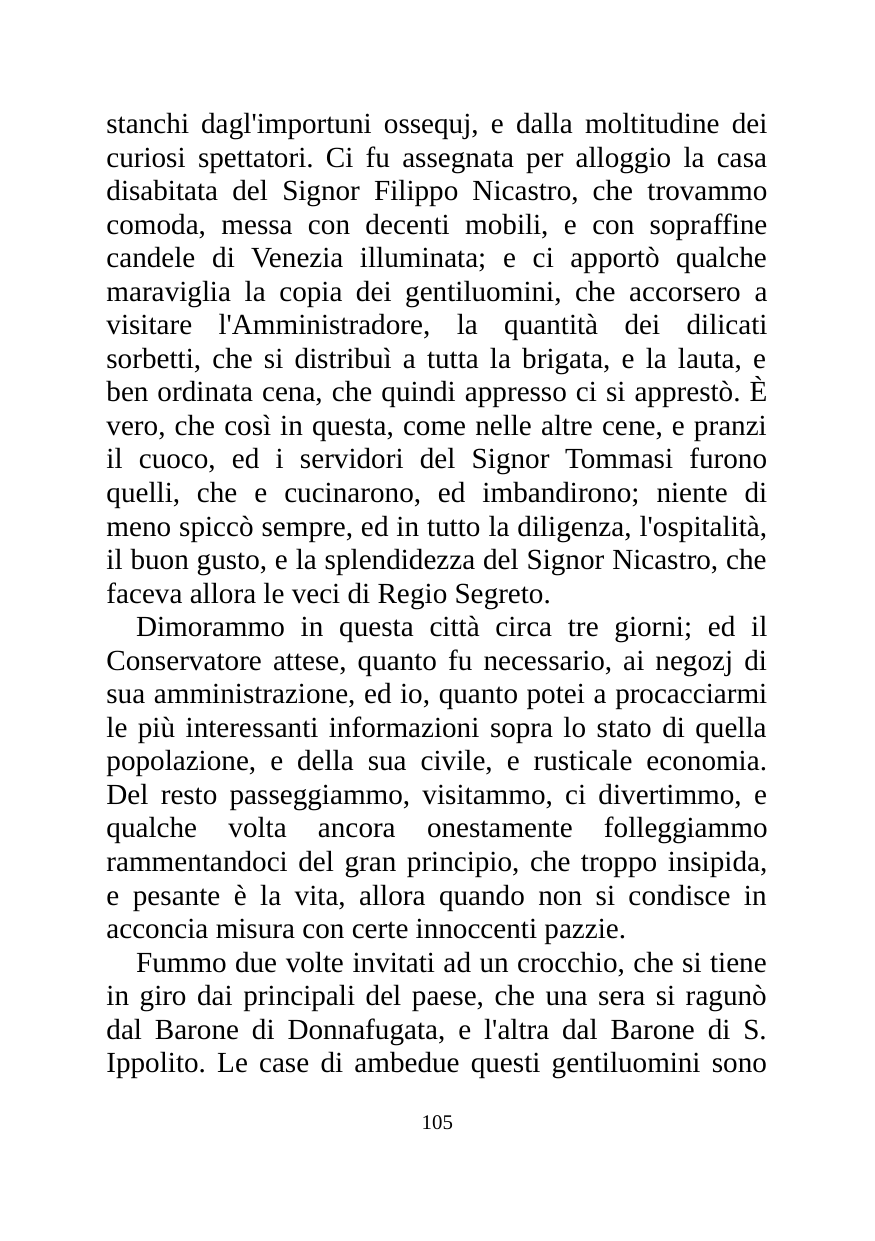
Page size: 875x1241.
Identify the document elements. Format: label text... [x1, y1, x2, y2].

text Fummo due volte invitati ad un crocchio, che si tiene in giro dai principali del paese, che una sera si ragunò dal Barone di Donnafugata, e l'altra dal Barone di S. Ippolito. Le case di ambedue questi gentiluomini sono [106, 945, 768, 1079]
text stanchi dagl'importuni ossequj, e dalla moltitudine dei curiosi spettatori. Ci fu assegnata per alloggio la casa disabitata del Signor Filippo Nicastro, che trovammo comoda, messa con decenti mobili, e con sopraffine candele di Venezia illuminata; e ci apportò qualche maraviglia la copia dei gentiluomini, che accorsero a visitare l'Amministradore, la quantità dei dilicati sorbetti, che si distribuì a tutta la brigata, e la lauta, e ben ordinata cena, che quindi appresso ci si apprestò. È vero, che così in questa, come nelle altre cene, e pranzi il cuoco, ed i servidori del Signor Tommasi furono quelli, che e cucinarono, ed imbandirono; niente di meno spiccò sempre, ed in tutto la diligenza, l'ospitalità, il buon gusto, e la splendidezza del Signor Nicastro, che faceva allora le veci di Regio Segreto. [106, 106, 768, 609]
text Dimorammo in questa città circa tre giorni; ed il Conservatore attese, quanto fu necessario, ai negozj di sua amministrazione, ed io, quanto potei a procacciarmi le più interessanti informazioni sopra lo stato di quella popolazione, e della sua civile, e rusticale economia. Del resto passeggiammo, visitammo, ci divertimmo, e qualche volta ancora onestamente folleggiammo rammentandoci del gran principio, che troppo insipida, e pesante è la vita, allora quando non si condisce in acconcia misura con certe innoccenti pazzie. [106, 609, 768, 945]
